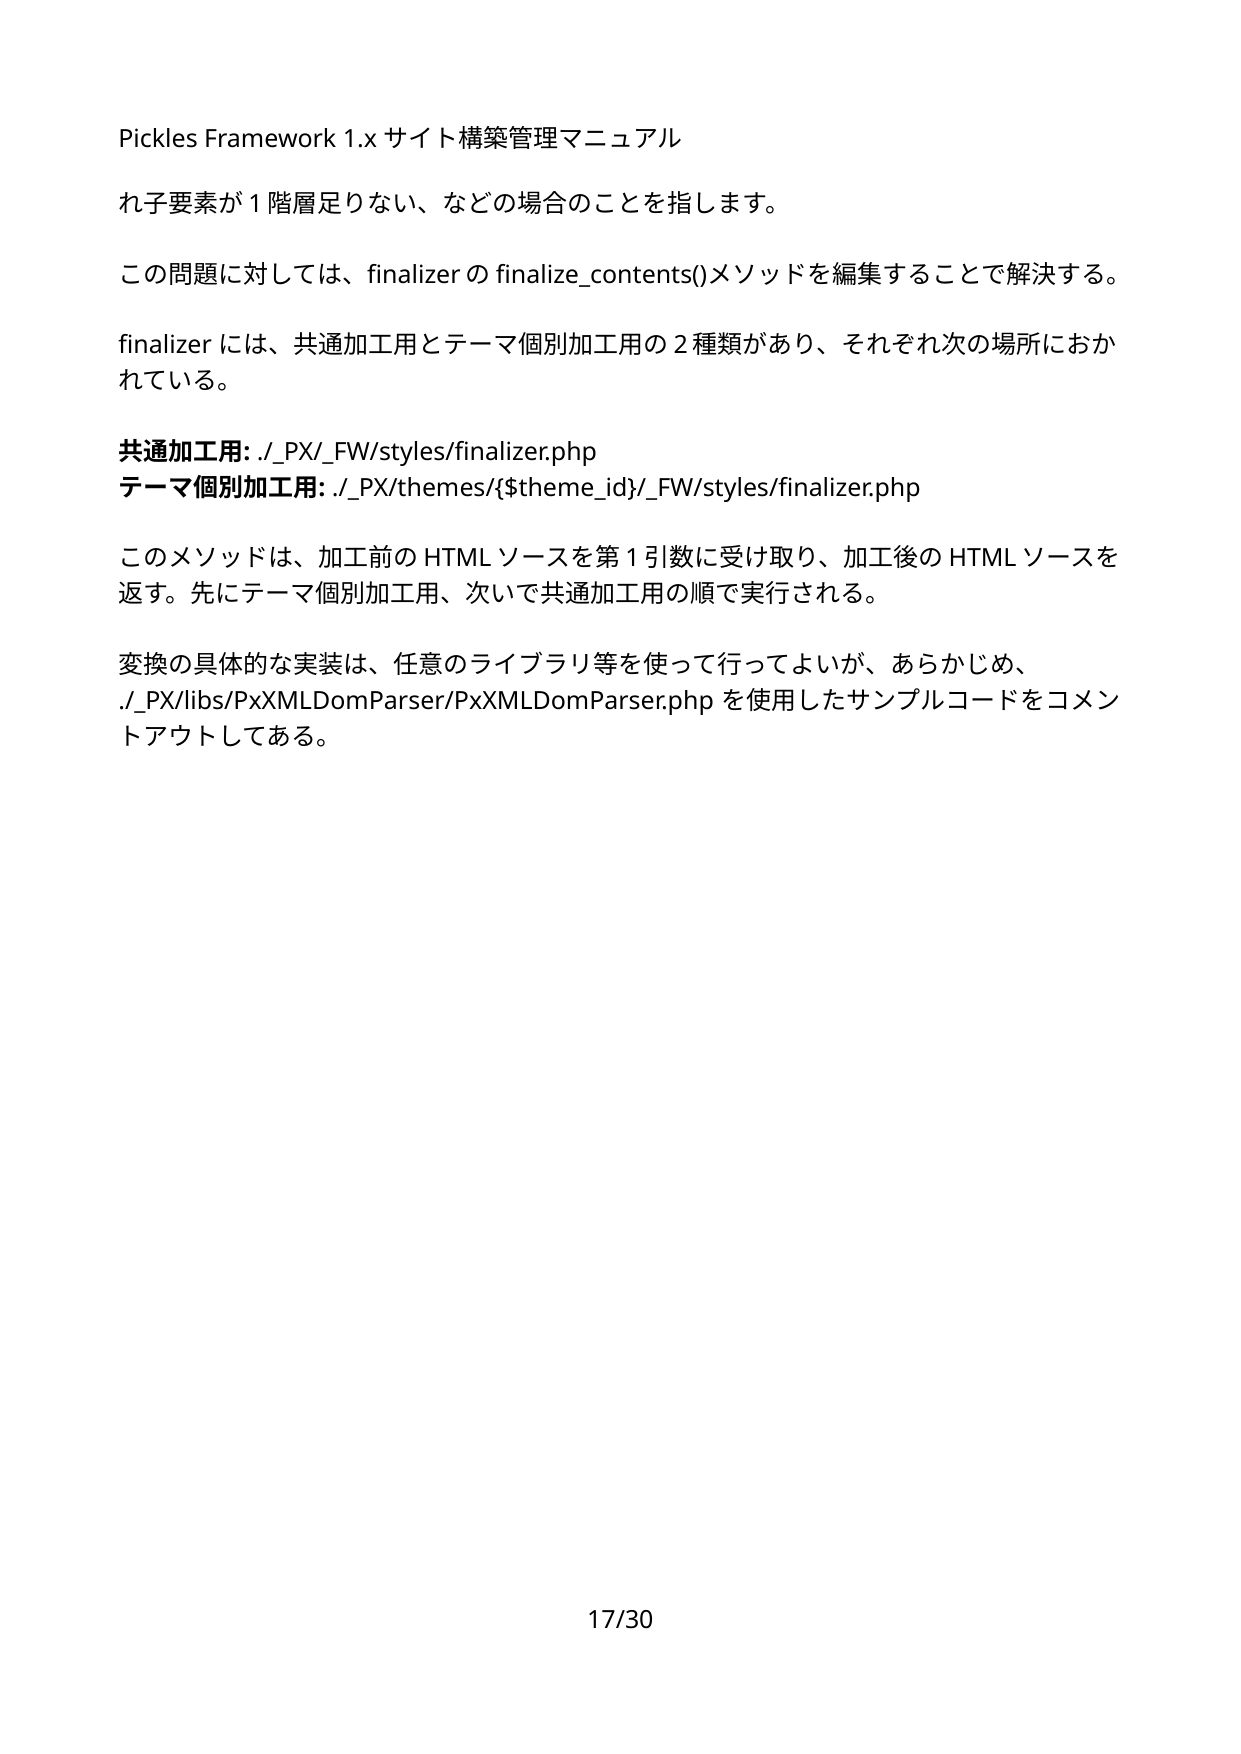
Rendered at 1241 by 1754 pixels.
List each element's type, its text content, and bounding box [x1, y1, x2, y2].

text 変換の具体的な実装は、任意のライブラリ等を使って行ってよいが、あらかじめ、 ./_PX/libs/PxXMLDomParser/PxXMLDomParser.php を使用したサンプルコードをコメントアウトしてある。 [118, 644, 1122, 753]
text このメソッドは、加工前のHTMLソースを第1引数に受け取り、加工後のHTMLソースを返す。先にテーマ個別加工用、次いで共通加工用の順で実行される。 [118, 538, 1122, 610]
text この問題に対しては、finalizerのfinalize_contents()メソッドを編集することで解決する。 [118, 254, 1122, 290]
text 共通加工用: ./_PX/_FW/styles/finalizer.php [118, 431, 1122, 467]
text テーマ個別加工用: ./_PX/themes/{$theme_id}/_FW/styles/finalizer.php [118, 467, 1122, 503]
text finalizer には、共通加工用とテーマ個別加工用の2種類があり、それぞれ次の場所におかれている。 [118, 324, 1122, 397]
text れ子要素が1階層足りない、などの場合のことを指します。 [118, 184, 1122, 220]
